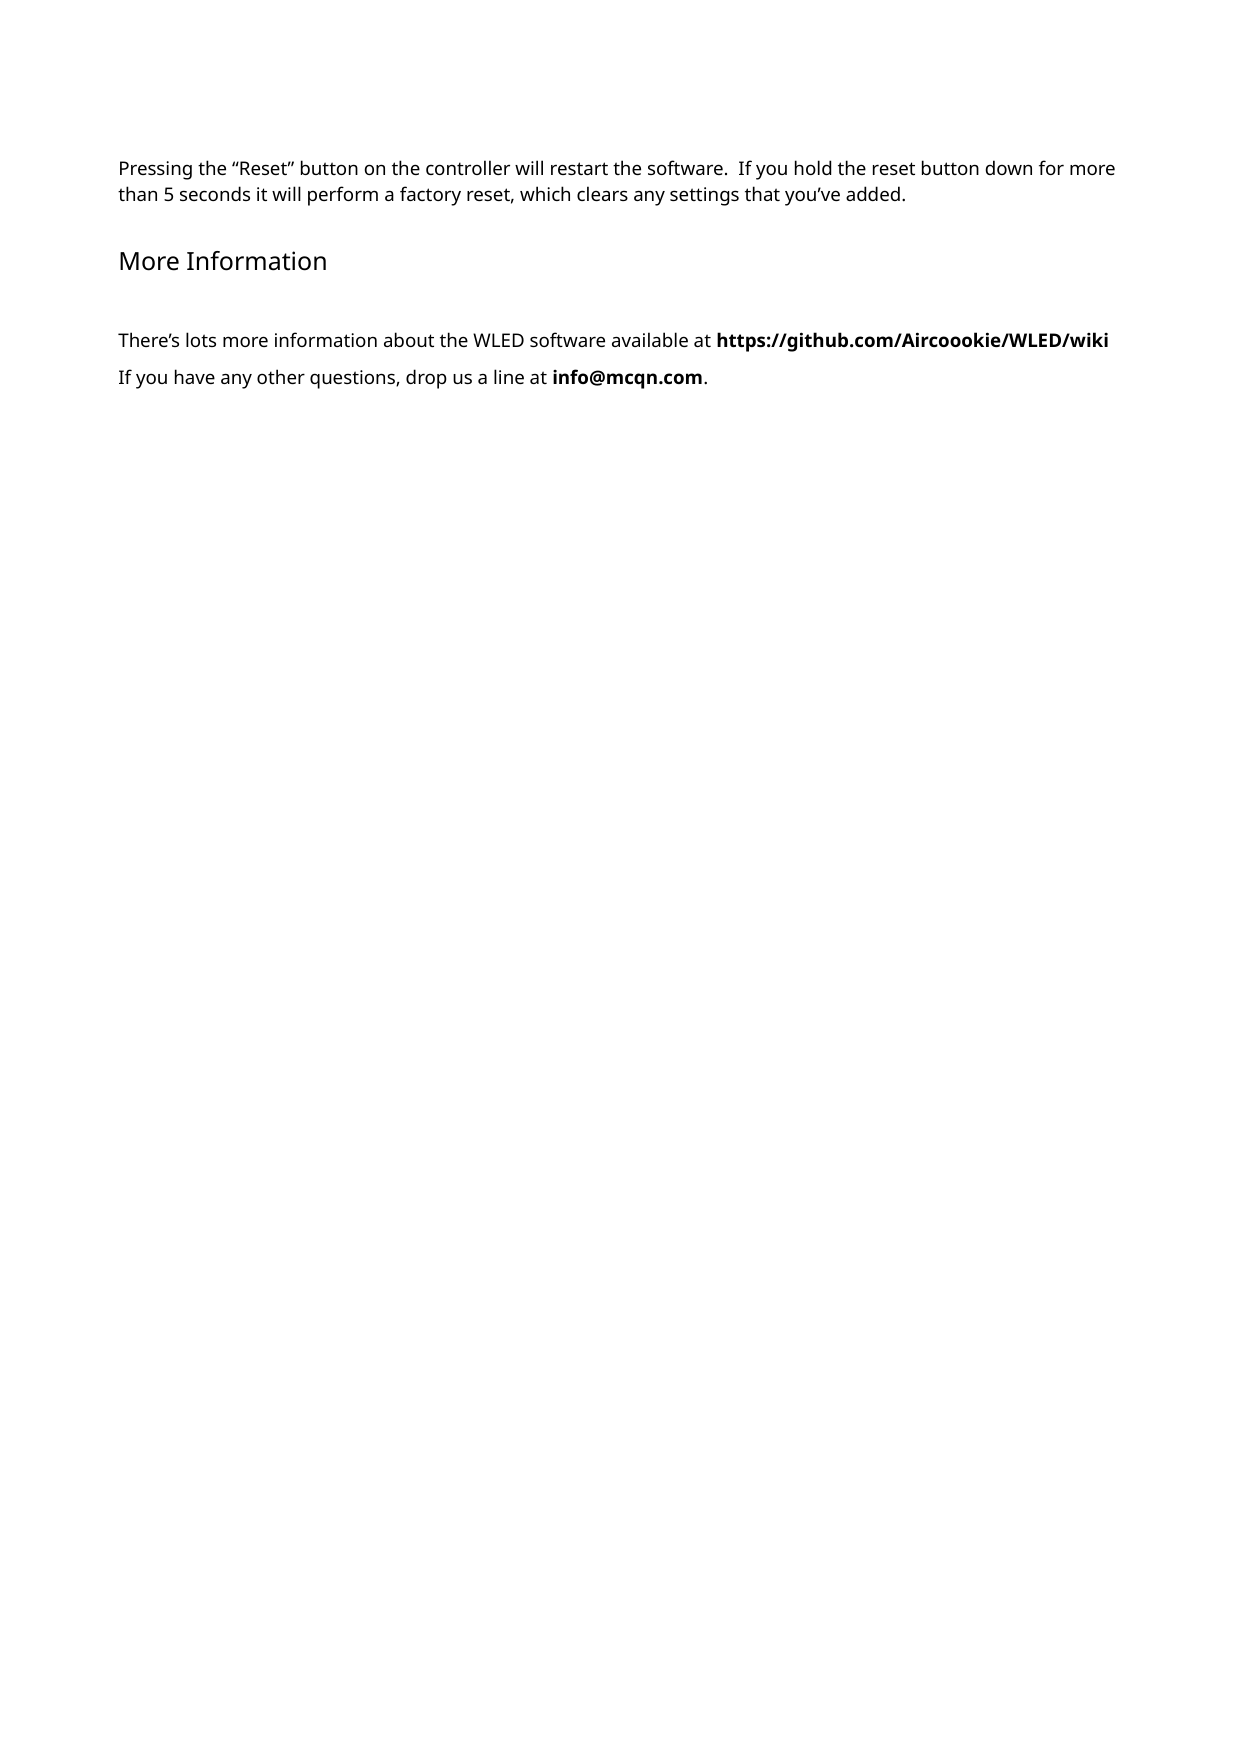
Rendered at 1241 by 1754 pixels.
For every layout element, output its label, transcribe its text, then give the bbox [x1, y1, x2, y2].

text If you have any other questions, drop us a line at info@mcqn.com. [118, 365, 1122, 390]
text Pressing the “Reset” button on the controller will restart the software. If you hold the reset button down for more than 5 seconds it will perform a factory reset, which clears any settings that you’ve added. [118, 156, 1122, 207]
text More Information [118, 244, 1122, 278]
text There’s lots more information about the WLED software available at https://github.com/Aircoookie/WLED/wiki [118, 327, 1122, 353]
